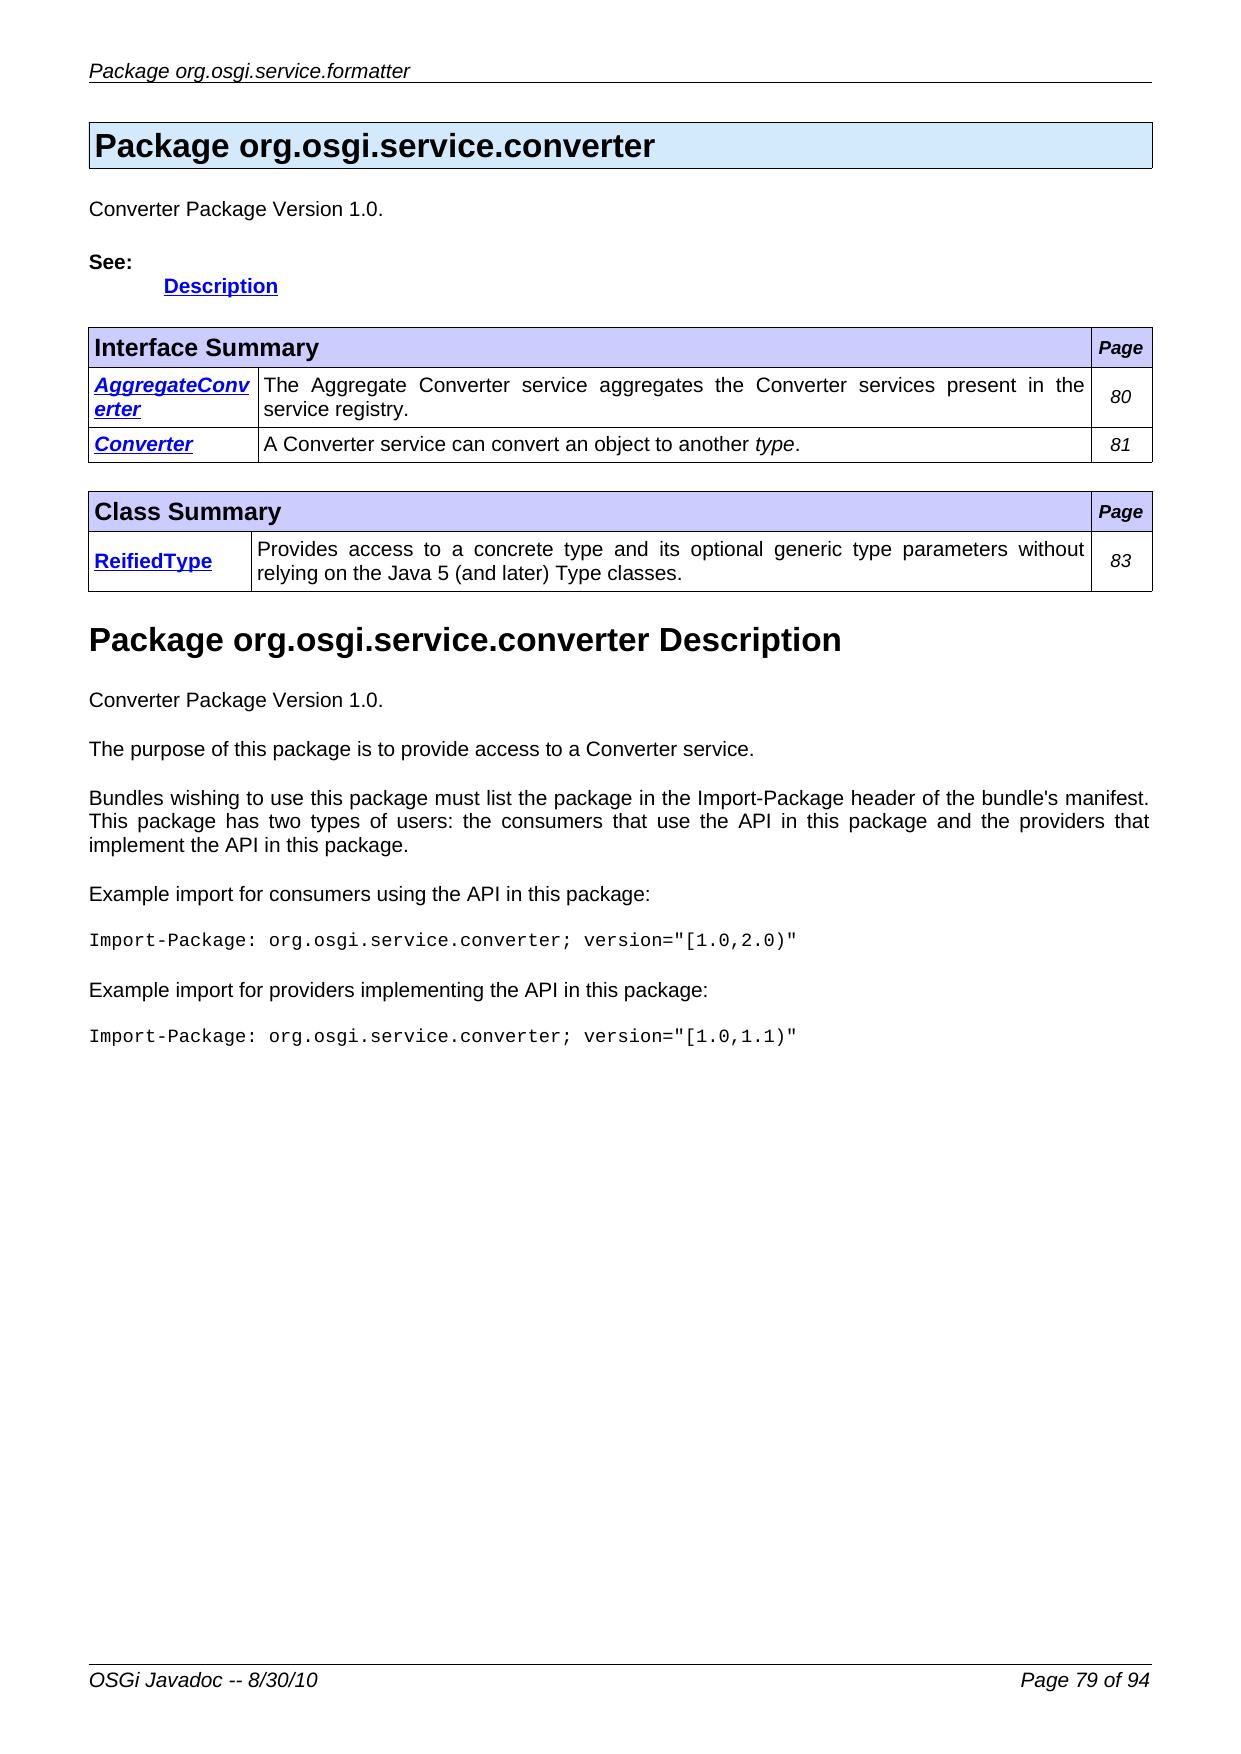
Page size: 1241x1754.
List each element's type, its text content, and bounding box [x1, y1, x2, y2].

table_cell The Aggregate Converter service aggregates the Converter services present in the service registry. [259, 368, 1091, 427]
table_cell Provides access to a concrete type and its optional generic type parameters without relying on the Java 5 (and later) Type classes. [252, 532, 1091, 591]
table_cell A Converter service can convert an object to another type. [259, 428, 1091, 462]
table_cell 78 [1092, 428, 1152, 462]
table_cell 77 [1092, 368, 1152, 427]
table_cell 79 [1092, 532, 1152, 591]
subtitle Package org.osgi.service.converter [90, 123, 1152, 168]
text See: [88, 250, 1152, 274]
table_header Interface Summary [89, 328, 1091, 367]
table_header Page [1092, 492, 1152, 531]
text Description [163, 274, 1152, 298]
text The purpose of this package is to provide access to a Converter service. [88, 736, 1152, 760]
table_header Page [1092, 328, 1152, 367]
text Converter Package Version 1.0. [88, 197, 1152, 221]
text Bundles wishing to use this package must list the package in the Import-Package header of the bundle's manifest. This package has two types of users: the consumers that use the API in this package and the providers that implement the API in this package. [88, 785, 1152, 857]
text Import-Package: org.osgi.service.converter; version="[1.0,1.1)" [88, 1026, 1152, 1048]
table_cell ReifiedType [89, 532, 251, 591]
table_cell AggregateConverter [89, 368, 258, 427]
table_cell Converter [89, 428, 258, 462]
text Example import for consumers using the API in this package: [88, 882, 1152, 906]
text Example import for providers implementing the API in this package: [88, 977, 1152, 1001]
text Converter Package Version 1.0. [88, 687, 1152, 711]
text Package org.osgi.service.converter Description [88, 620, 1152, 658]
table_header Class Summary [89, 492, 1091, 531]
text Import-Package: org.osgi.service.converter; version="[1.0,2.0)" [88, 931, 1152, 952]
